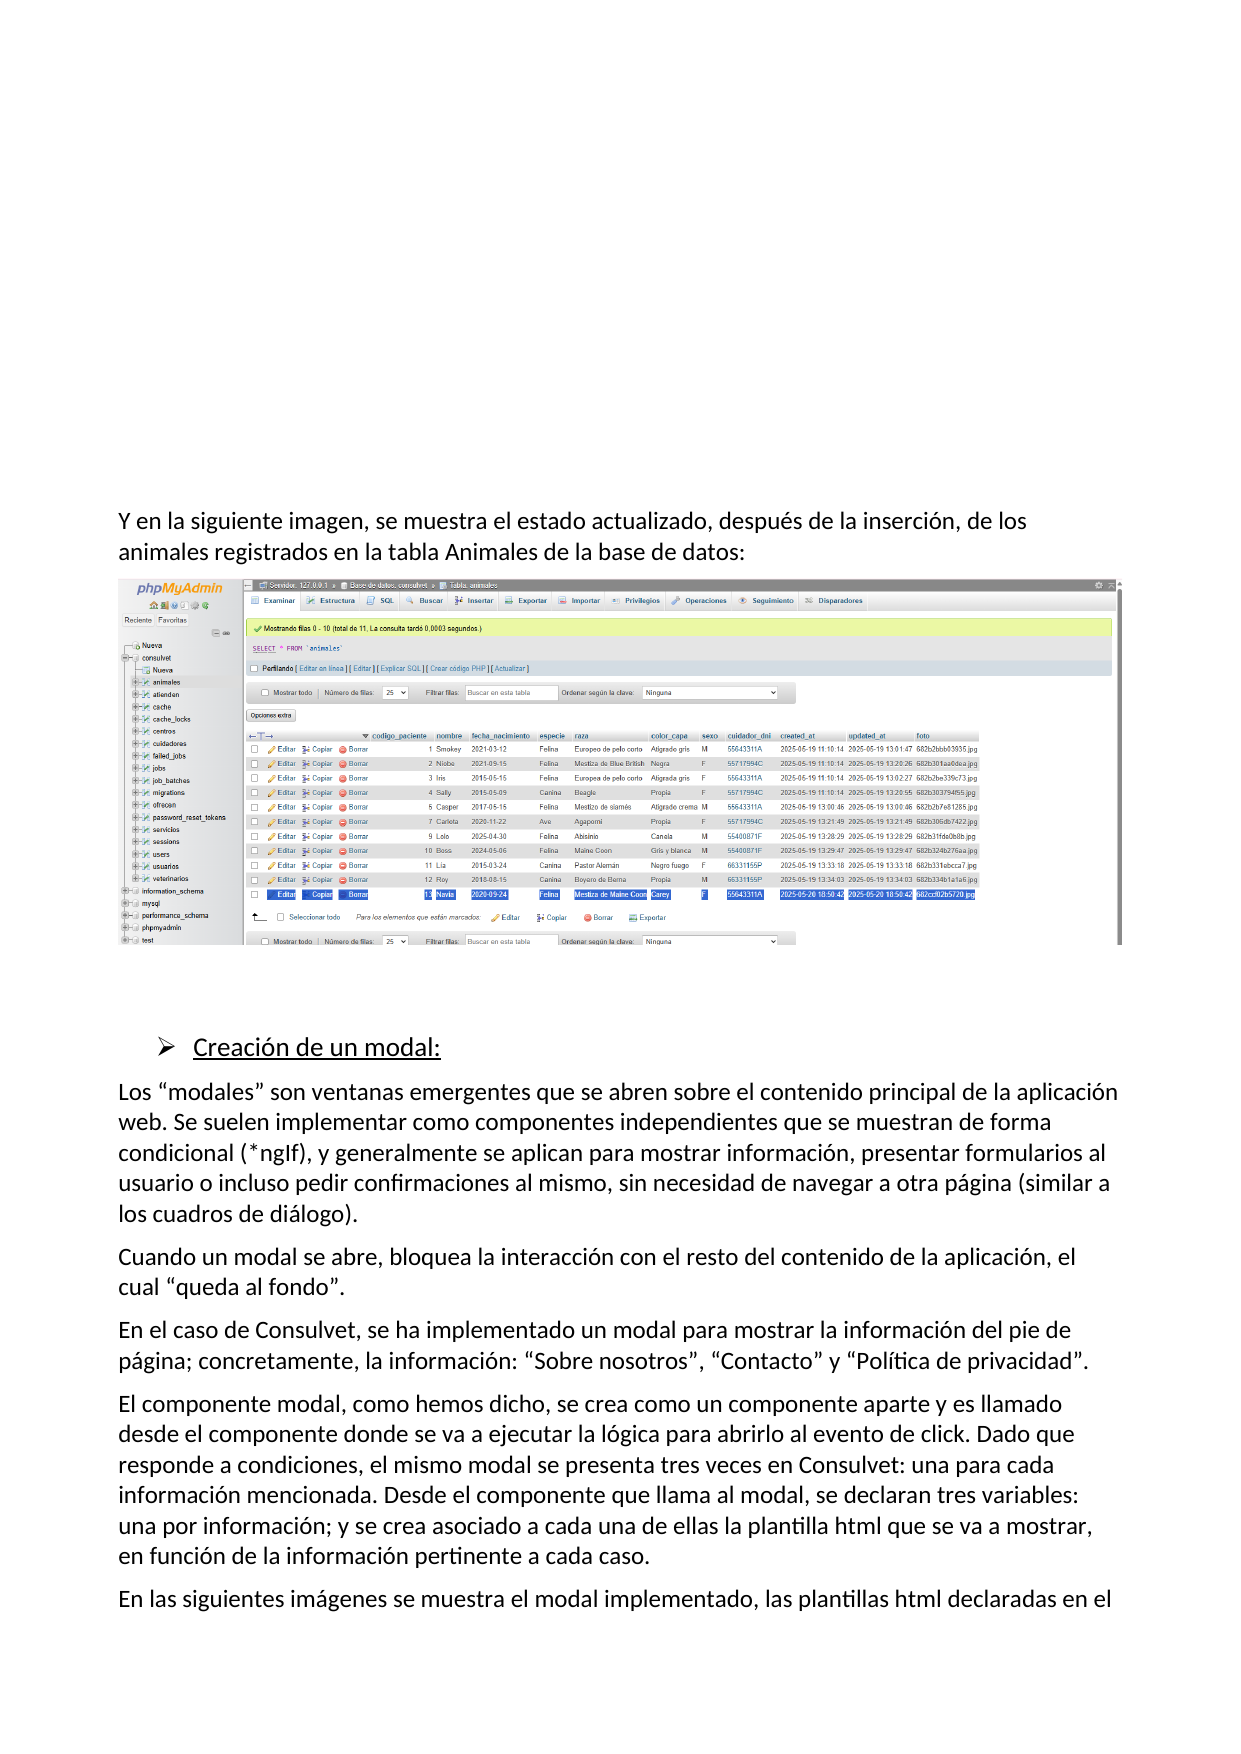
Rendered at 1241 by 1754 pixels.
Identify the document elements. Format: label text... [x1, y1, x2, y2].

text Los “modales” son ventanas emergentes que se abren sobre el contenido principal de la aplicación web. Se suelen implementar como componentes independientes que se muestran de forma condicional (*ngIf), y generalmente se aplican para mostrar información, presentar formularios al usuario o incluso pedir confirmaciones al mismo, sin necesidad de navegar a otra página (similar a los cuadros de diálogo). [118, 1076, 1122, 1228]
text En las siguientes imágenes se muestra el modal implementado, las plantillas html declaradas en el [118, 1583, 1122, 1614]
list Creación de un modal: [156, 1030, 1122, 1063]
picture [118, 578, 1123, 945]
text Y en la siguiente imagen, se muestra el estado actualizado, después de la inserción, de los animales registrados en la tabla Animales de la base de datos: [118, 505, 1122, 566]
text Cuando un modal se abre, bloquea la interacción con el resto del contenido de la aplicación, el cual “queda al fondo”. [118, 1241, 1122, 1302]
text El componente modal, como hemos dicho, se crea como un componente aparte y es llamado desde el componente donde se va a ejecutar la lógica para abrirlo al evento de click. Dado que responde a condiciones, el mismo modal se presenta tres veces en Consulvet: una para cada información mencionada. Desde el componente que llama al modal, se declaran tres variables: una por información; y se crea asociado a cada una de ellas la plantilla html que se va a mostrar, en función de la información pertinente a cada caso. [118, 1388, 1122, 1571]
text En el caso de Consulvet, se ha implementado un modal para mostrar la información del pie de página; concretamente, la información: “Sobre nosotros”, “Contacto” y “Política de privacidad”. [118, 1314, 1122, 1375]
